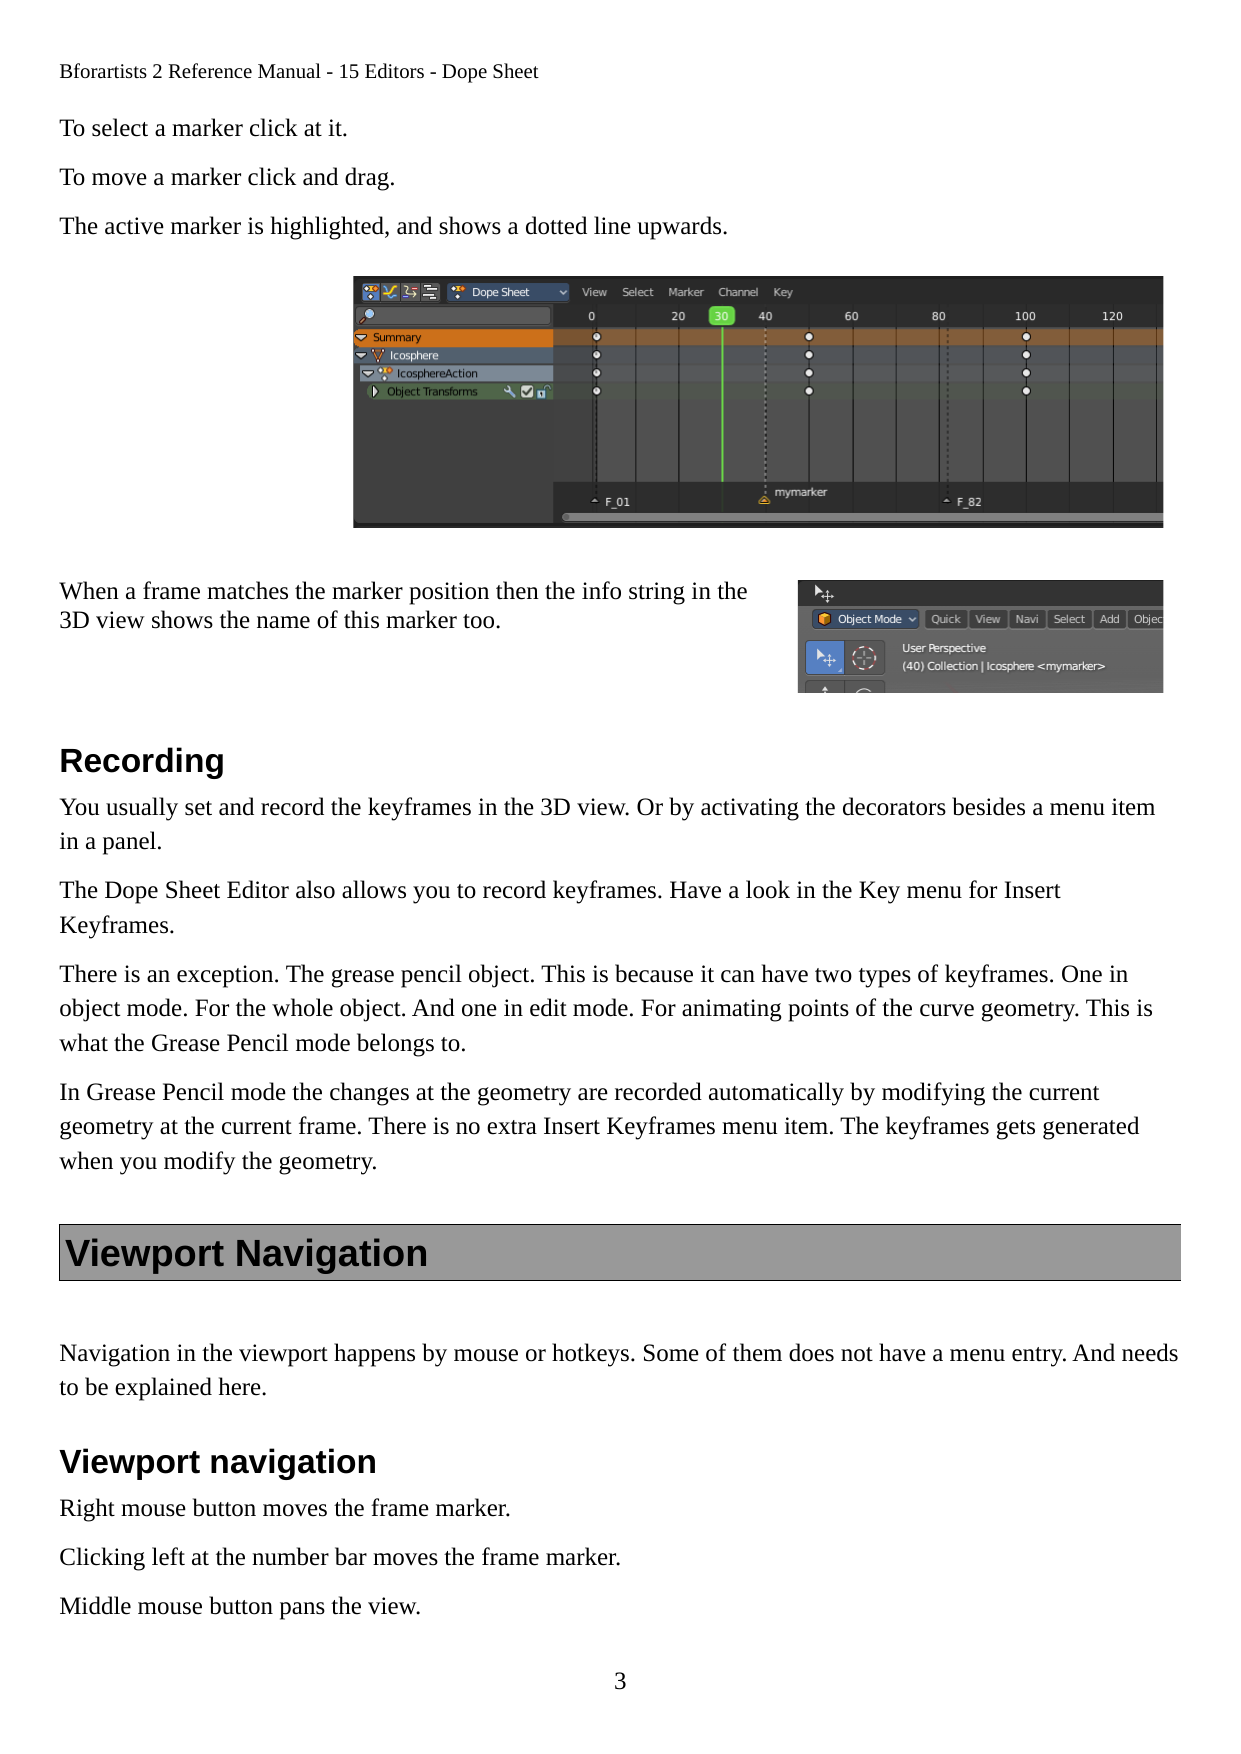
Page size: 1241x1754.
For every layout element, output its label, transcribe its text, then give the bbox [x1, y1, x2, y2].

subtitle Viewport navigation [59, 1442, 1181, 1481]
text To move a marker click and drag. [59, 162, 1181, 190]
picture [353, 276, 1164, 528]
text The active marker is highlighted, and shows a dotted line upwards. [59, 211, 1181, 239]
text To select a marker click at it. [59, 113, 1181, 141]
text Middle mouse button pans the view. [59, 1591, 1181, 1620]
text When a frame matches the marker position then the info string in the 3D view shows the name of this marker too. [59, 576, 1181, 633]
text Right mouse button moves the frame marker. [59, 1493, 1181, 1522]
text You usually set and record the keyframes in the 3D view. Or by activating the decorators besides a menu item in a panel. [59, 792, 1181, 855]
table_header Viewport Navigation [60, 1225, 1181, 1280]
text Navigation in the viewport happens by mouse or hotkeys. Some of them does not have a menu entry. And needs to be explained here. [59, 1338, 1181, 1401]
picture [797, 580, 1164, 693]
text The Dope Sheet Editor also allows you to record keyframes. Have a look in the Key menu for Insert Keyframes. [59, 875, 1181, 938]
text Clicking left at the number bar moves the frame marker. [59, 1542, 1181, 1571]
subtitle Recording [59, 741, 1181, 779]
text In Grease Pencil mode the changes at the geometry are recorded automatically by modifying the current geometry at the current frame. There is no extra Insert Keyframes menu item. The keyframes gets generated when you modify the geometry. [59, 1077, 1181, 1174]
text There is an exception. The grease pencil object. This is because it can have two types of keyframes. One in object mode. For the whole object. And one in edit mode. For animating points of the curve geometry. This is what the Grease Pencil mode belongs to. [59, 959, 1181, 1057]
